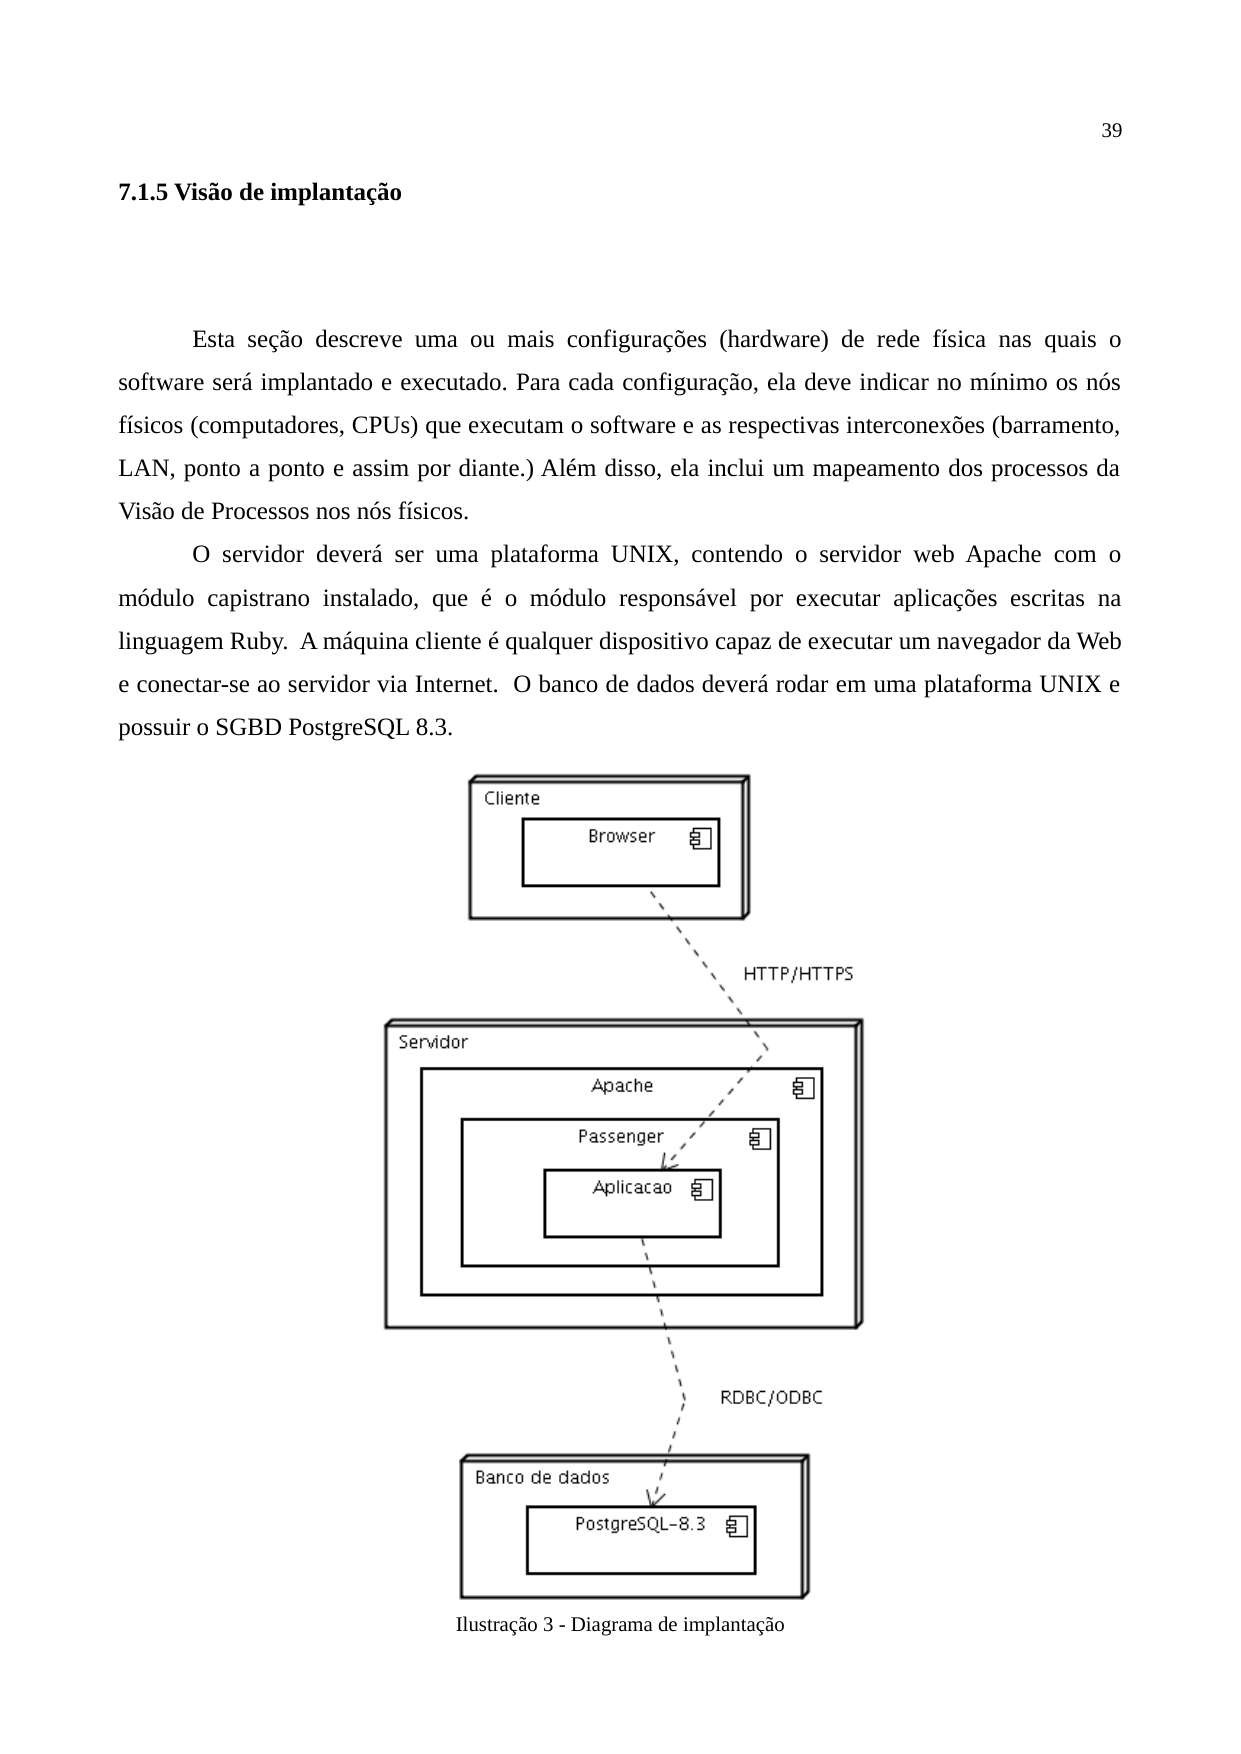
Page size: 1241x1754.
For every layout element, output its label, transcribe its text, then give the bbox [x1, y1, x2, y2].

picture [371, 767, 870, 1613]
subtitle Visão de implantação [118, 177, 1122, 206]
text O servidor deverá ser uma plataforma UNIX, contendo o servidor web Apache com o módulo capistrano instalado, que é o módulo responsável por executar aplicações escritas na linguagem Ruby. A máquina cliente é qualquer dispositivo capaz de executar um navegador da Web e conectar-se ao servidor via Internet. O banco de dados deverá rodar em uma plataforma UNIX e possuir o SGBD PostgreSQL 8.3. [118, 539, 1122, 741]
text Esta seção descreve uma ou mais configurações (hardware) de rede física nas quais o software será implantado e executado. Para cada configuração, ela deve indicar no mínimo os nós físicos (computadores, CPUs) que executam o software e as respectivas interconexões (barramento, LAN, ponto a ponto e assim por diante.) Além disso, ela inclui um mapeamento dos processos da Visão de Processos nos nós físicos. [118, 324, 1122, 525]
text Ilustração 3 - Diagrama de implantação [371, 1613, 869, 1636]
